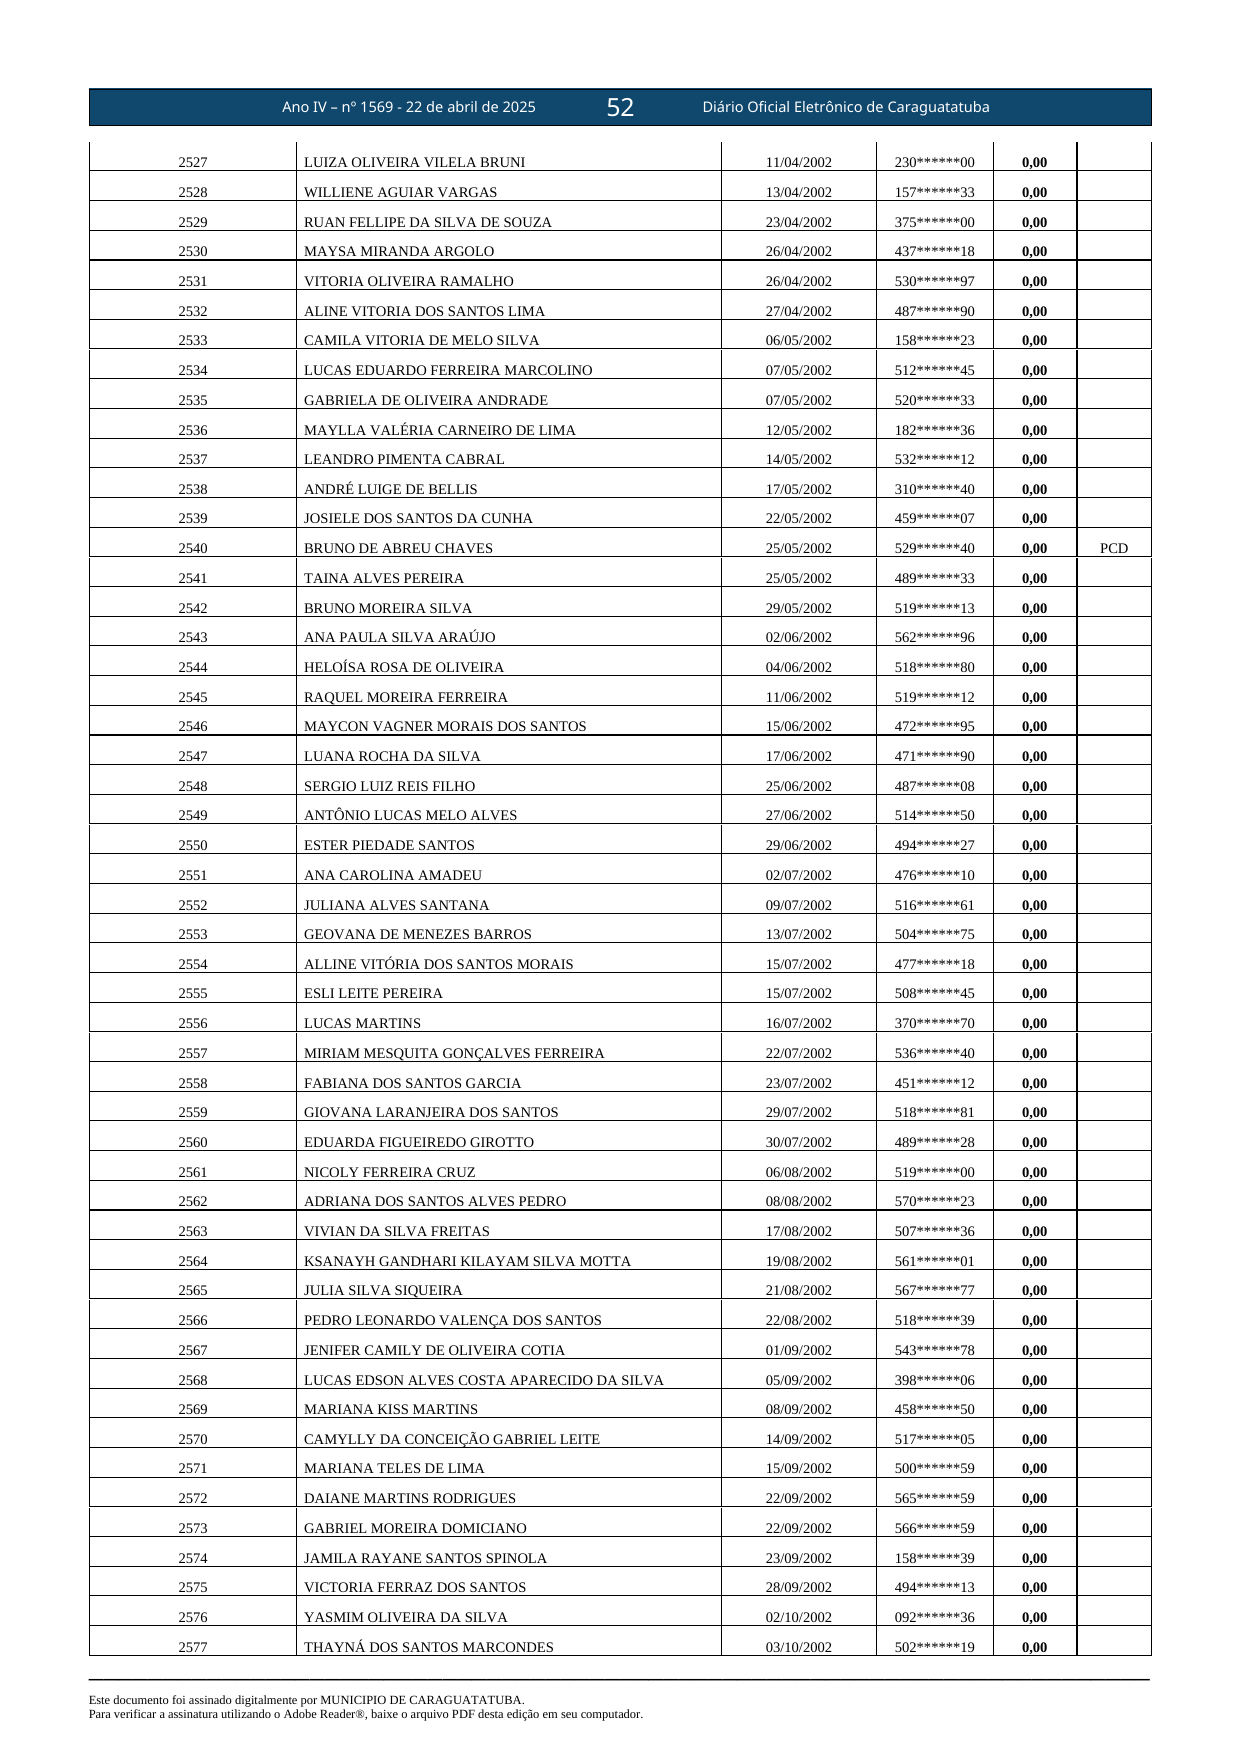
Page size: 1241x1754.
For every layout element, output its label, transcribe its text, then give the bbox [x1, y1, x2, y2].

table_cell 07/05/2002 [722, 379, 876, 408]
table_cell 2570 [90, 1418, 296, 1447]
table_cell EDUARDA FIGUEIREDO GIROTTO [297, 1121, 721, 1150]
table_cell 2553 [90, 914, 296, 942]
table_cell [1078, 943, 1151, 972]
table_cell 29/06/2002 [722, 825, 876, 853]
table_cell 02/06/2002 [722, 617, 876, 645]
table_cell ANTÔNIO LUCAS MELO ALVES [297, 795, 721, 823]
table_cell ESTER PIEDADE SANTOS [297, 825, 721, 853]
table_cell 2552 [90, 884, 296, 913]
table_cell 375******00 [877, 201, 993, 230]
table_cell LUCAS MARTINS [297, 1003, 721, 1031]
table_cell RUAN FELLIPE DA SILVA DE SOUZA [297, 201, 721, 230]
table_cell 08/08/2002 [722, 1181, 876, 1209]
table_cell 15/09/2002 [722, 1448, 876, 1477]
table_cell 11/06/2002 [722, 676, 876, 705]
table_cell 489******28 [877, 1121, 993, 1150]
table_cell 2543 [90, 617, 296, 645]
table_cell 2534 [90, 350, 296, 378]
table_cell [1078, 646, 1151, 675]
table_cell 0,00 [994, 1151, 1076, 1180]
table_cell 0,00 [994, 1418, 1076, 1447]
table_cell 0,00 [994, 1300, 1076, 1328]
table_cell 0,00 [994, 795, 1076, 823]
table_cell 23/07/2002 [722, 1062, 876, 1091]
table_cell 517******05 [877, 1418, 993, 1447]
table_cell 182******36 [877, 409, 993, 438]
table_cell [1078, 1448, 1151, 1477]
table_cell GABRIELA DE OLIVEIRA ANDRADE [297, 379, 721, 408]
table_cell 0,00 [994, 201, 1076, 230]
table_cell 2562 [90, 1181, 296, 1209]
table_cell 471******90 [877, 736, 993, 764]
table_cell [1078, 498, 1151, 527]
table_cell FABIANA DOS SANTOS GARCIA [297, 1062, 721, 1091]
table_cell 0,00 [994, 1389, 1076, 1417]
table_cell 17/05/2002 [722, 468, 876, 497]
table_cell 0,00 [994, 1121, 1076, 1150]
table_cell [1078, 1508, 1151, 1536]
table_cell 26/04/2002 [722, 261, 876, 289]
table_cell 25/05/2002 [722, 528, 876, 556]
table_cell 0,00 [994, 1508, 1076, 1536]
table_cell [1078, 350, 1151, 378]
table_cell 158******39 [877, 1537, 993, 1566]
table_cell 0,00 [994, 587, 1076, 616]
table_cell [1078, 1359, 1151, 1388]
table_cell 0,00 [994, 617, 1076, 645]
table_cell 12/05/2002 [722, 409, 876, 438]
table_cell 2550 [90, 825, 296, 853]
table_cell 2539 [90, 498, 296, 527]
table_cell PCD [1078, 528, 1151, 556]
table_cell [1078, 884, 1151, 913]
table_cell 2568 [90, 1359, 296, 1388]
table_cell ESLI LEITE PEREIRA [297, 973, 721, 1002]
table_cell TAINA ALVES PEREIRA [297, 558, 721, 586]
table_cell JULIANA ALVES SANTANA [297, 884, 721, 913]
table_cell 0,00 [994, 350, 1076, 378]
table_cell DAIANE MARTINS RODRIGUES [297, 1478, 721, 1506]
table_cell [1078, 795, 1151, 823]
table_cell 0,00 [994, 676, 1076, 705]
table_cell 507******36 [877, 1211, 993, 1239]
table_cell 561******01 [877, 1240, 993, 1269]
table_cell 0,00 [994, 498, 1076, 527]
table_cell 13/07/2002 [722, 914, 876, 942]
table_cell VITORIA OLIVEIRA RAMALHO [297, 261, 721, 289]
table_cell [1078, 617, 1151, 645]
table_cell 543******78 [877, 1329, 993, 1358]
table_cell 04/06/2002 [722, 646, 876, 675]
table_cell 26/04/2002 [722, 231, 876, 259]
table_cell ALLINE VITÓRIA DOS SANTOS MORAIS [297, 943, 721, 972]
table_cell 30/07/2002 [722, 1121, 876, 1150]
table_cell 09/07/2002 [722, 884, 876, 913]
table_cell JAMILA RAYANE SANTOS SPINOLA [297, 1537, 721, 1566]
table_cell 310******40 [877, 468, 993, 497]
table_cell 2533 [90, 320, 296, 348]
table_cell NICOLY FERREIRA CRUZ [297, 1151, 721, 1180]
table_cell 2535 [90, 379, 296, 408]
table_cell [1078, 261, 1151, 289]
table_cell 2528 [90, 171, 296, 200]
table_cell 0,00 [994, 1270, 1076, 1298]
table_cell 518******81 [877, 1092, 993, 1120]
table_cell [1078, 1567, 1151, 1595]
table_cell [1078, 1596, 1151, 1625]
table_cell 0,00 [994, 1092, 1076, 1120]
table_cell GEOVANA DE MENEZES BARROS [297, 914, 721, 942]
table_cell 0,00 [994, 1033, 1076, 1061]
table_cell [1078, 587, 1151, 616]
table_cell [1078, 1211, 1151, 1239]
table_cell 22/08/2002 [722, 1300, 876, 1328]
table_cell 518******39 [877, 1300, 993, 1328]
table_cell MAYLLA VALÉRIA CARNEIRO DE LIMA [297, 409, 721, 438]
table_cell 06/05/2002 [722, 320, 876, 348]
table_cell [1078, 201, 1151, 230]
table_cell 2554 [90, 943, 296, 972]
table_cell JULIA SILVA SIQUEIRA [297, 1270, 721, 1298]
table_cell 07/05/2002 [722, 350, 876, 378]
table_cell 2527 [90, 142, 296, 170]
table_cell 565******59 [877, 1478, 993, 1506]
table_cell 2546 [90, 706, 296, 734]
table_cell 27/06/2002 [722, 795, 876, 823]
table_cell 19/08/2002 [722, 1240, 876, 1269]
table_cell [1078, 825, 1151, 853]
table_cell MARIANA TELES DE LIMA [297, 1448, 721, 1477]
table_cell 487******08 [877, 765, 993, 794]
table_cell 2575 [90, 1567, 296, 1595]
table_cell [1078, 1478, 1151, 1506]
table_cell 370******70 [877, 1003, 993, 1031]
table_cell 2571 [90, 1448, 296, 1477]
table_cell 2573 [90, 1508, 296, 1536]
table_cell 519******00 [877, 1151, 993, 1180]
table_cell 230******00 [877, 142, 993, 170]
table_cell 25/05/2002 [722, 558, 876, 586]
table_cell 519******13 [877, 587, 993, 616]
table_cell 05/09/2002 [722, 1359, 876, 1388]
table_cell [1078, 290, 1151, 319]
table_cell 2541 [90, 558, 296, 586]
table_cell VIVIAN DA SILVA FREITAS [297, 1211, 721, 1239]
table_cell [1078, 1092, 1151, 1120]
table_cell 570******23 [877, 1181, 993, 1209]
table_cell [1078, 1389, 1151, 1417]
table_cell 508******45 [877, 973, 993, 1002]
table_cell 518******80 [877, 646, 993, 675]
table_cell 2536 [90, 409, 296, 438]
table_cell 03/10/2002 [722, 1626, 876, 1655]
table_cell 0,00 [994, 379, 1076, 408]
table_cell 2561 [90, 1151, 296, 1180]
table_cell 2544 [90, 646, 296, 675]
table_cell 2551 [90, 854, 296, 883]
table_cell [1078, 379, 1151, 408]
table_cell 2548 [90, 765, 296, 794]
table_cell 0,00 [994, 765, 1076, 794]
table_cell 472******95 [877, 706, 993, 734]
table_cell [1078, 706, 1151, 734]
table_cell 0,00 [994, 1567, 1076, 1595]
table_cell 0,00 [994, 1181, 1076, 1209]
table_cell 494******13 [877, 1567, 993, 1595]
table_cell 15/06/2002 [722, 706, 876, 734]
table_cell 532******12 [877, 439, 993, 467]
table_cell [1078, 676, 1151, 705]
table_cell [1078, 973, 1151, 1002]
table_cell 0,00 [994, 1211, 1076, 1239]
table_cell 504******75 [877, 914, 993, 942]
table_cell 22/09/2002 [722, 1508, 876, 1536]
table_cell 0,00 [994, 142, 1076, 170]
table_cell 02/07/2002 [722, 854, 876, 883]
table_cell GABRIEL MOREIRA DOMICIANO [297, 1508, 721, 1536]
table_cell 2547 [90, 736, 296, 764]
table_cell 2564 [90, 1240, 296, 1269]
table_cell 0,00 [994, 290, 1076, 319]
table_cell 2557 [90, 1033, 296, 1061]
table_cell LEANDRO PIMENTA CABRAL [297, 439, 721, 467]
table_cell BRUNO MOREIRA SILVA [297, 587, 721, 616]
table_cell [1078, 1151, 1151, 1180]
table_cell 11/04/2002 [722, 142, 876, 170]
table_cell 562******96 [877, 617, 993, 645]
table_cell 2566 [90, 1300, 296, 1328]
table_cell 21/08/2002 [722, 1270, 876, 1298]
table_cell [1078, 736, 1151, 764]
table_cell 0,00 [994, 261, 1076, 289]
table_cell 0,00 [994, 558, 1076, 586]
table_cell GIOVANA LARANJEIRA DOS SANTOS [297, 1092, 721, 1120]
table_cell [1078, 1181, 1151, 1209]
table_cell 2565 [90, 1270, 296, 1298]
table_cell 451******12 [877, 1062, 993, 1091]
table_cell WILLIENE AGUIAR VARGAS [297, 171, 721, 200]
table_cell 16/07/2002 [722, 1003, 876, 1031]
table_cell 08/09/2002 [722, 1389, 876, 1417]
table_cell 0,00 [994, 943, 1076, 972]
table_cell [1078, 1270, 1151, 1298]
table_cell 17/06/2002 [722, 736, 876, 764]
table_cell 477******18 [877, 943, 993, 972]
table_cell 489******33 [877, 558, 993, 586]
table_cell 2545 [90, 676, 296, 705]
table_cell 0,00 [994, 646, 1076, 675]
table_cell 2531 [90, 261, 296, 289]
table_cell 14/05/2002 [722, 439, 876, 467]
table_cell 06/08/2002 [722, 1151, 876, 1180]
table_cell THAYNÁ DOS SANTOS MARCONDES [297, 1626, 721, 1655]
table_cell 2563 [90, 1211, 296, 1239]
table_cell 2558 [90, 1062, 296, 1091]
table_cell [1078, 1537, 1151, 1566]
table_cell YASMIM OLIVEIRA DA SILVA [297, 1596, 721, 1625]
table_cell 25/06/2002 [722, 765, 876, 794]
table_cell 23/09/2002 [722, 1537, 876, 1566]
table_cell 0,00 [994, 409, 1076, 438]
table_cell 2560 [90, 1121, 296, 1150]
table_cell 0,00 [994, 914, 1076, 942]
table_cell 0,00 [994, 1537, 1076, 1566]
table_cell 437******18 [877, 231, 993, 259]
table_cell [1078, 765, 1151, 794]
table_cell 530******97 [877, 261, 993, 289]
table_cell 2529 [90, 201, 296, 230]
table_cell 0,00 [994, 439, 1076, 467]
table_cell 0,00 [994, 1003, 1076, 1031]
table_cell [1078, 558, 1151, 586]
table_cell 566******59 [877, 1508, 993, 1536]
table_cell 2542 [90, 587, 296, 616]
table_cell [1078, 1062, 1151, 1091]
table_cell 27/04/2002 [722, 290, 876, 319]
table_cell 0,00 [994, 973, 1076, 1002]
table_cell [1078, 1003, 1151, 1031]
table_cell 2572 [90, 1478, 296, 1506]
table_cell 459******07 [877, 498, 993, 527]
table_cell [1078, 914, 1151, 942]
table_cell 2530 [90, 231, 296, 259]
table_cell 567******77 [877, 1270, 993, 1298]
table_cell [1078, 854, 1151, 883]
table_cell [1078, 171, 1151, 200]
table_cell RAQUEL MOREIRA FERREIRA [297, 676, 721, 705]
table_cell LUCAS EDSON ALVES COSTA APARECIDO DA SILVA [297, 1359, 721, 1388]
table_cell 2540 [90, 528, 296, 556]
table_cell 0,00 [994, 854, 1076, 883]
table_cell 2567 [90, 1329, 296, 1358]
table_cell 0,00 [994, 468, 1076, 497]
table_cell 02/10/2002 [722, 1596, 876, 1625]
table_cell 514******50 [877, 795, 993, 823]
table_cell 0,00 [994, 1626, 1076, 1655]
table_cell [1078, 1300, 1151, 1328]
table_cell ANA PAULA SILVA ARAÚJO [297, 617, 721, 645]
table_cell [1078, 142, 1151, 170]
table_cell 15/07/2002 [722, 973, 876, 1002]
table_cell [1078, 1033, 1151, 1061]
table_cell 29/07/2002 [722, 1092, 876, 1120]
table_cell 0,00 [994, 1240, 1076, 1269]
table_cell 01/09/2002 [722, 1329, 876, 1358]
table_cell 0,00 [994, 1359, 1076, 1388]
table_cell KSANAYH GANDHARI KILAYAM SILVA MOTTA [297, 1240, 721, 1269]
table_cell [1078, 1418, 1151, 1447]
table_cell 516******61 [877, 884, 993, 913]
table_cell 529******40 [877, 528, 993, 556]
table_cell ADRIANA DOS SANTOS ALVES PEDRO [297, 1181, 721, 1209]
table_cell BRUNO DE ABREU CHAVES [297, 528, 721, 556]
table_cell 17/08/2002 [722, 1211, 876, 1239]
table_cell 398******06 [877, 1359, 993, 1388]
table_cell 0,00 [994, 1448, 1076, 1477]
table_cell 22/05/2002 [722, 498, 876, 527]
table_cell 519******12 [877, 676, 993, 705]
table_cell 092******36 [877, 1596, 993, 1625]
table_cell 0,00 [994, 736, 1076, 764]
table_cell 158******23 [877, 320, 993, 348]
table_cell [1078, 1121, 1151, 1150]
table_cell 0,00 [994, 825, 1076, 853]
table_cell 14/09/2002 [722, 1418, 876, 1447]
table_cell 0,00 [994, 171, 1076, 200]
table_cell 0,00 [994, 231, 1076, 259]
table_cell 0,00 [994, 528, 1076, 556]
table_cell LUCAS EDUARDO FERREIRA MARCOLINO [297, 350, 721, 378]
table_cell [1078, 1329, 1151, 1358]
table_cell [1078, 231, 1151, 259]
table_cell ANA CAROLINA AMADEU [297, 854, 721, 883]
table_cell 520******33 [877, 379, 993, 408]
table_cell 28/09/2002 [722, 1567, 876, 1595]
table_cell HELOÍSA ROSA DE OLIVEIRA [297, 646, 721, 675]
table_cell 2576 [90, 1596, 296, 1625]
table_cell 0,00 [994, 706, 1076, 734]
table_cell 2555 [90, 973, 296, 1002]
table_cell 2577 [90, 1626, 296, 1655]
table_cell 0,00 [994, 1478, 1076, 1506]
table_cell [1078, 439, 1151, 467]
table_cell 458******50 [877, 1389, 993, 1417]
table_cell 23/04/2002 [722, 201, 876, 230]
table_cell 0,00 [994, 1329, 1076, 1358]
table_cell [1078, 1240, 1151, 1269]
table_cell ANDRÉ LUIGE DE BELLIS [297, 468, 721, 497]
table_cell CAMILA VITORIA DE MELO SILVA [297, 320, 721, 348]
table_cell [1078, 1626, 1151, 1655]
table_cell 15/07/2002 [722, 943, 876, 972]
table_cell 502******19 [877, 1626, 993, 1655]
table_cell 500******59 [877, 1448, 993, 1477]
table_cell 2574 [90, 1537, 296, 1566]
table_cell 2549 [90, 795, 296, 823]
table_cell LUIZA OLIVEIRA VILELA BRUNI [297, 142, 721, 170]
table_cell 0,00 [994, 1062, 1076, 1091]
table_cell PEDRO LEONARDO VALENÇA DOS SANTOS [297, 1300, 721, 1328]
table_cell 2559 [90, 1092, 296, 1120]
table_cell 2532 [90, 290, 296, 319]
table_cell 0,00 [994, 1596, 1076, 1625]
table_cell 0,00 [994, 320, 1076, 348]
table_cell ALINE VITORIA DOS SANTOS LIMA [297, 290, 721, 319]
table_cell CAMYLLY DA CONCEIÇÃO GABRIEL LEITE [297, 1418, 721, 1447]
table_cell 2556 [90, 1003, 296, 1031]
table_cell 157******33 [877, 171, 993, 200]
table_cell VICTORIA FERRAZ DOS SANTOS [297, 1567, 721, 1595]
table_cell 487******90 [877, 290, 993, 319]
table_cell SERGIO LUIZ REIS FILHO [297, 765, 721, 794]
table_cell MARIANA KISS MARTINS [297, 1389, 721, 1417]
table_cell 2537 [90, 439, 296, 467]
table_cell 2538 [90, 468, 296, 497]
table_cell 512******45 [877, 350, 993, 378]
table_cell LUANA ROCHA DA SILVA [297, 736, 721, 764]
table_cell MAYSA MIRANDA ARGOLO [297, 231, 721, 259]
table_cell 22/07/2002 [722, 1033, 876, 1061]
table_cell JENIFER CAMILY DE OLIVEIRA COTIA [297, 1329, 721, 1358]
table_cell MIRIAM MESQUITA GONÇALVES FERREIRA [297, 1033, 721, 1061]
table_cell JOSIELE DOS SANTOS DA CUNHA [297, 498, 721, 527]
table_cell 494******27 [877, 825, 993, 853]
table_cell [1078, 320, 1151, 348]
table_cell 29/05/2002 [722, 587, 876, 616]
table_cell 476******10 [877, 854, 993, 883]
table_cell 13/04/2002 [722, 171, 876, 200]
table_cell 0,00 [994, 884, 1076, 913]
table_cell 2569 [90, 1389, 296, 1417]
table_cell 22/09/2002 [722, 1478, 876, 1506]
table_cell MAYCON VAGNER MORAIS DOS SANTOS [297, 706, 721, 734]
table_cell 536******40 [877, 1033, 993, 1061]
table_cell [1078, 468, 1151, 497]
table_cell [1078, 409, 1151, 438]
